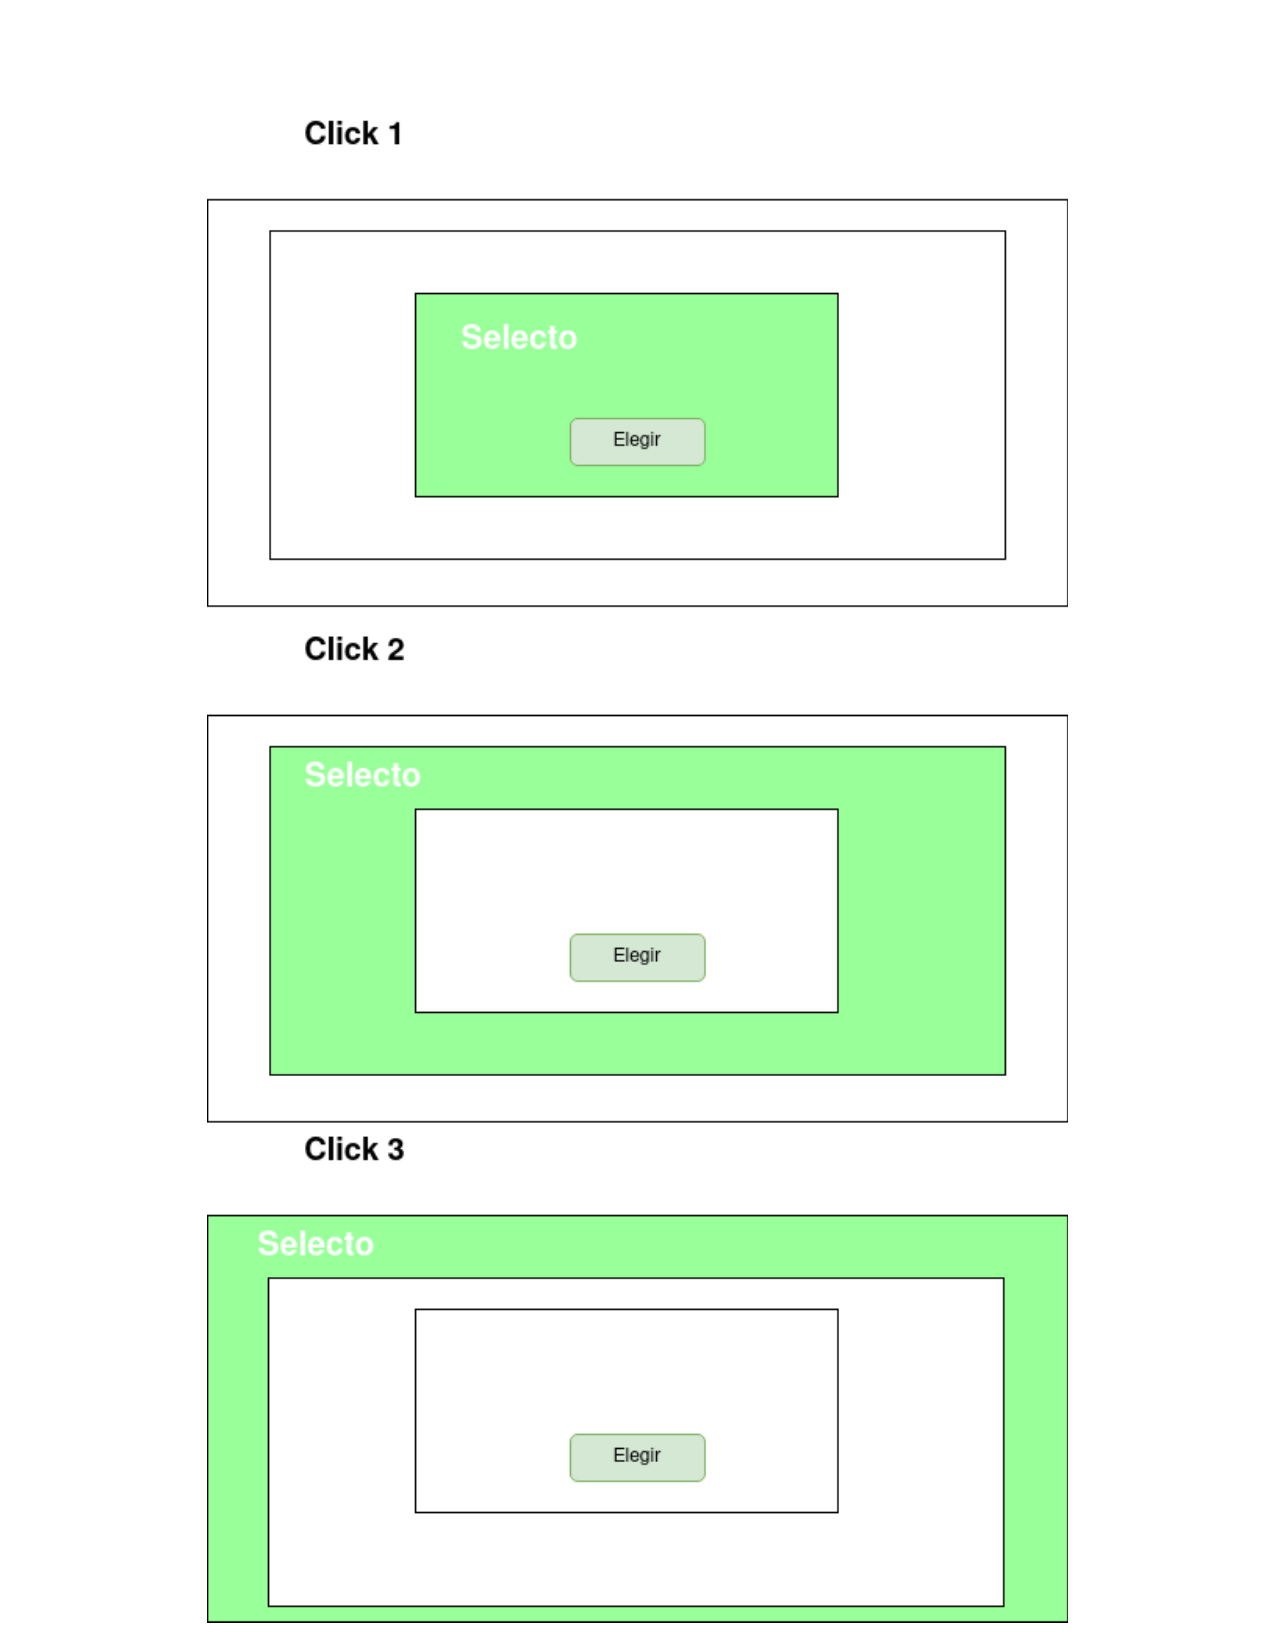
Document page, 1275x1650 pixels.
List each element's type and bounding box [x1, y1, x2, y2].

picture [207, 118, 1068, 1623]
